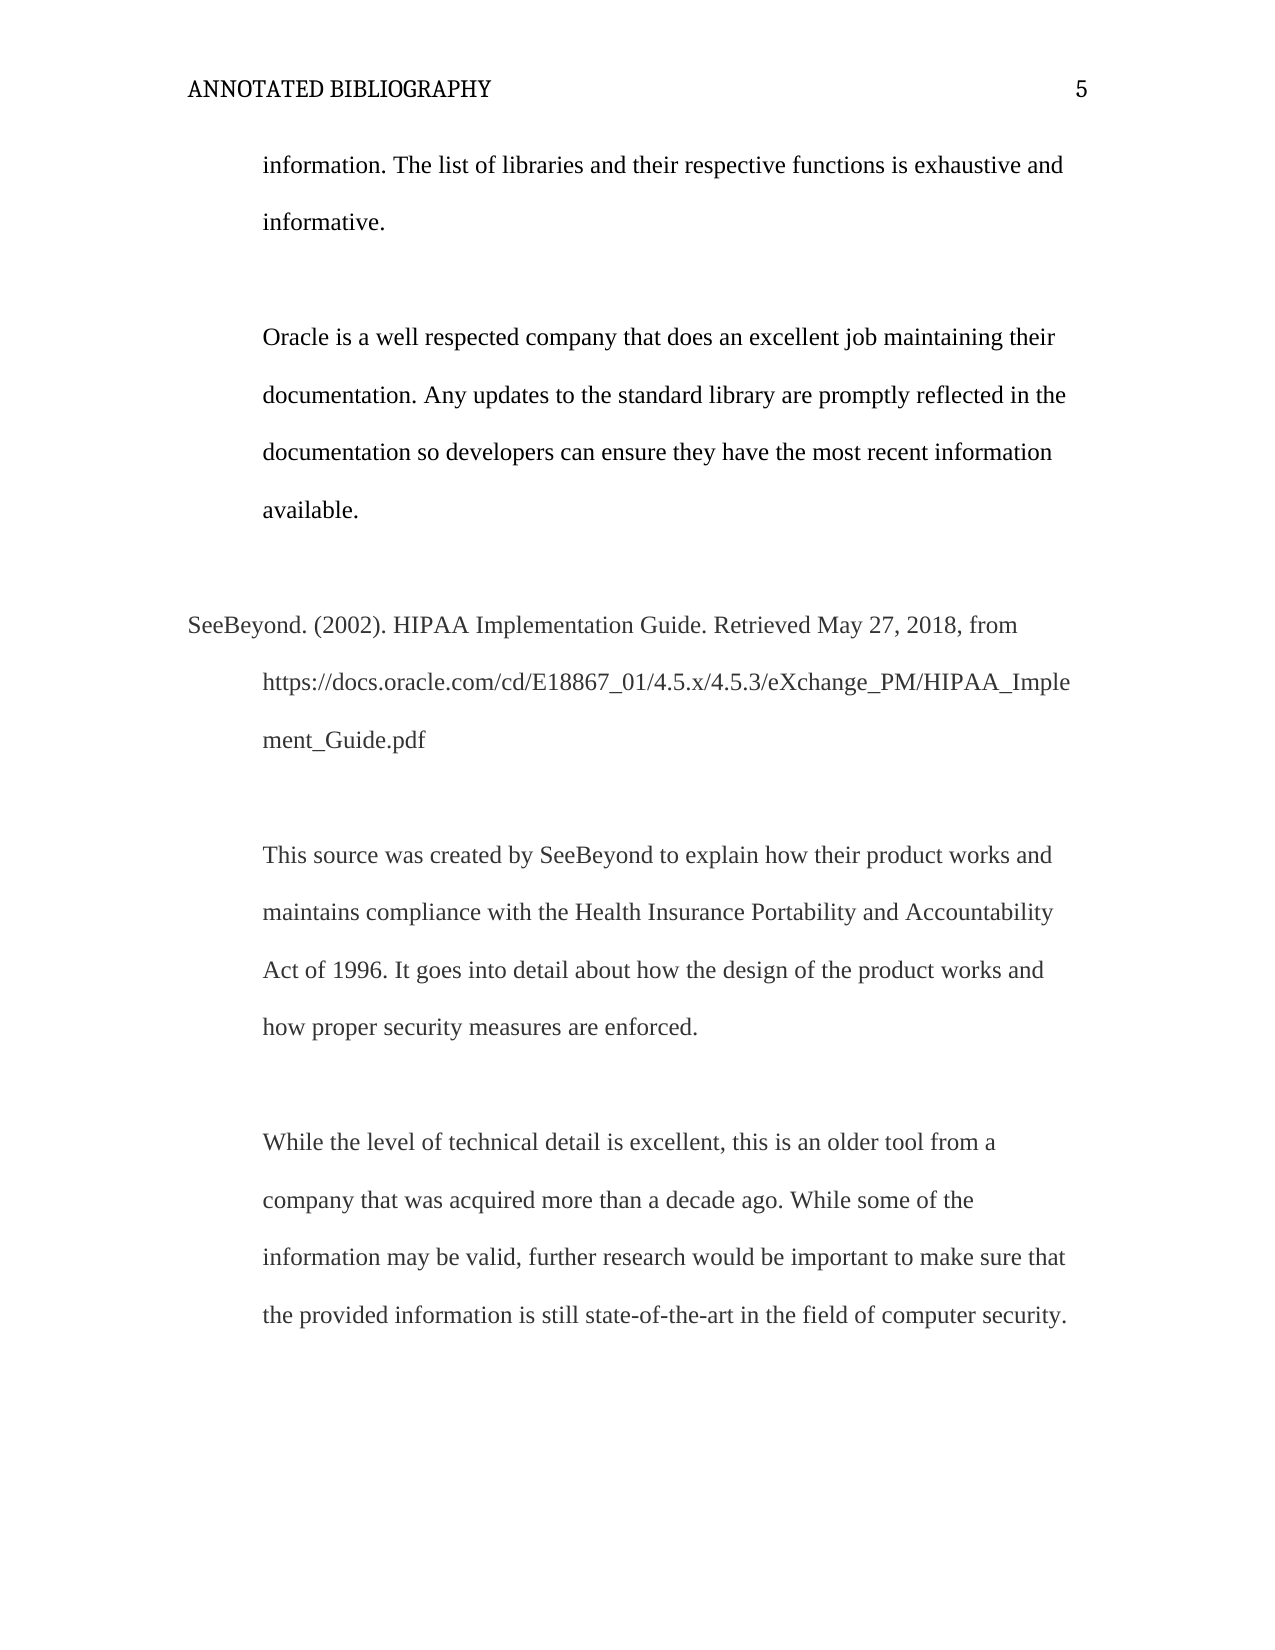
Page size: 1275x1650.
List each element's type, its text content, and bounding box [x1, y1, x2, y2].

text SeeBeyond. (2002). HIPAA Implementation Guide. Retrieved May 27, 2018, from https://docs.oracle.com/cd/E18867_01/4.5.x/4.5.3/eXchange_PM/HIPAA_Implement_Guide.pdf [187, 610, 1087, 754]
text information. The list of libraries and their respective functions is exhaustive and informative. [187, 150, 1087, 236]
text This source was created by SeeBeyond to explain how their product works and maintains compliance with the Health Insurance Portability and Accountability Act of 1996. It goes into detail about how the design of the product works and how proper security measures are enforced. [187, 840, 1087, 1041]
text While the level of technical detail is excellent, this is an older tool from a company that was acquired more than a decade ago. While some of the information may be valid, further research would be important to make sure that the provided information is still state-of-the-art in the field of computer security. [187, 1127, 1087, 1329]
text Oracle is a well respected company that does an excellent job maintaining their documentation. Any updates to the standard library are promptly reflected in the documentation so developers can ensure they have the most recent information available. [187, 322, 1087, 524]
